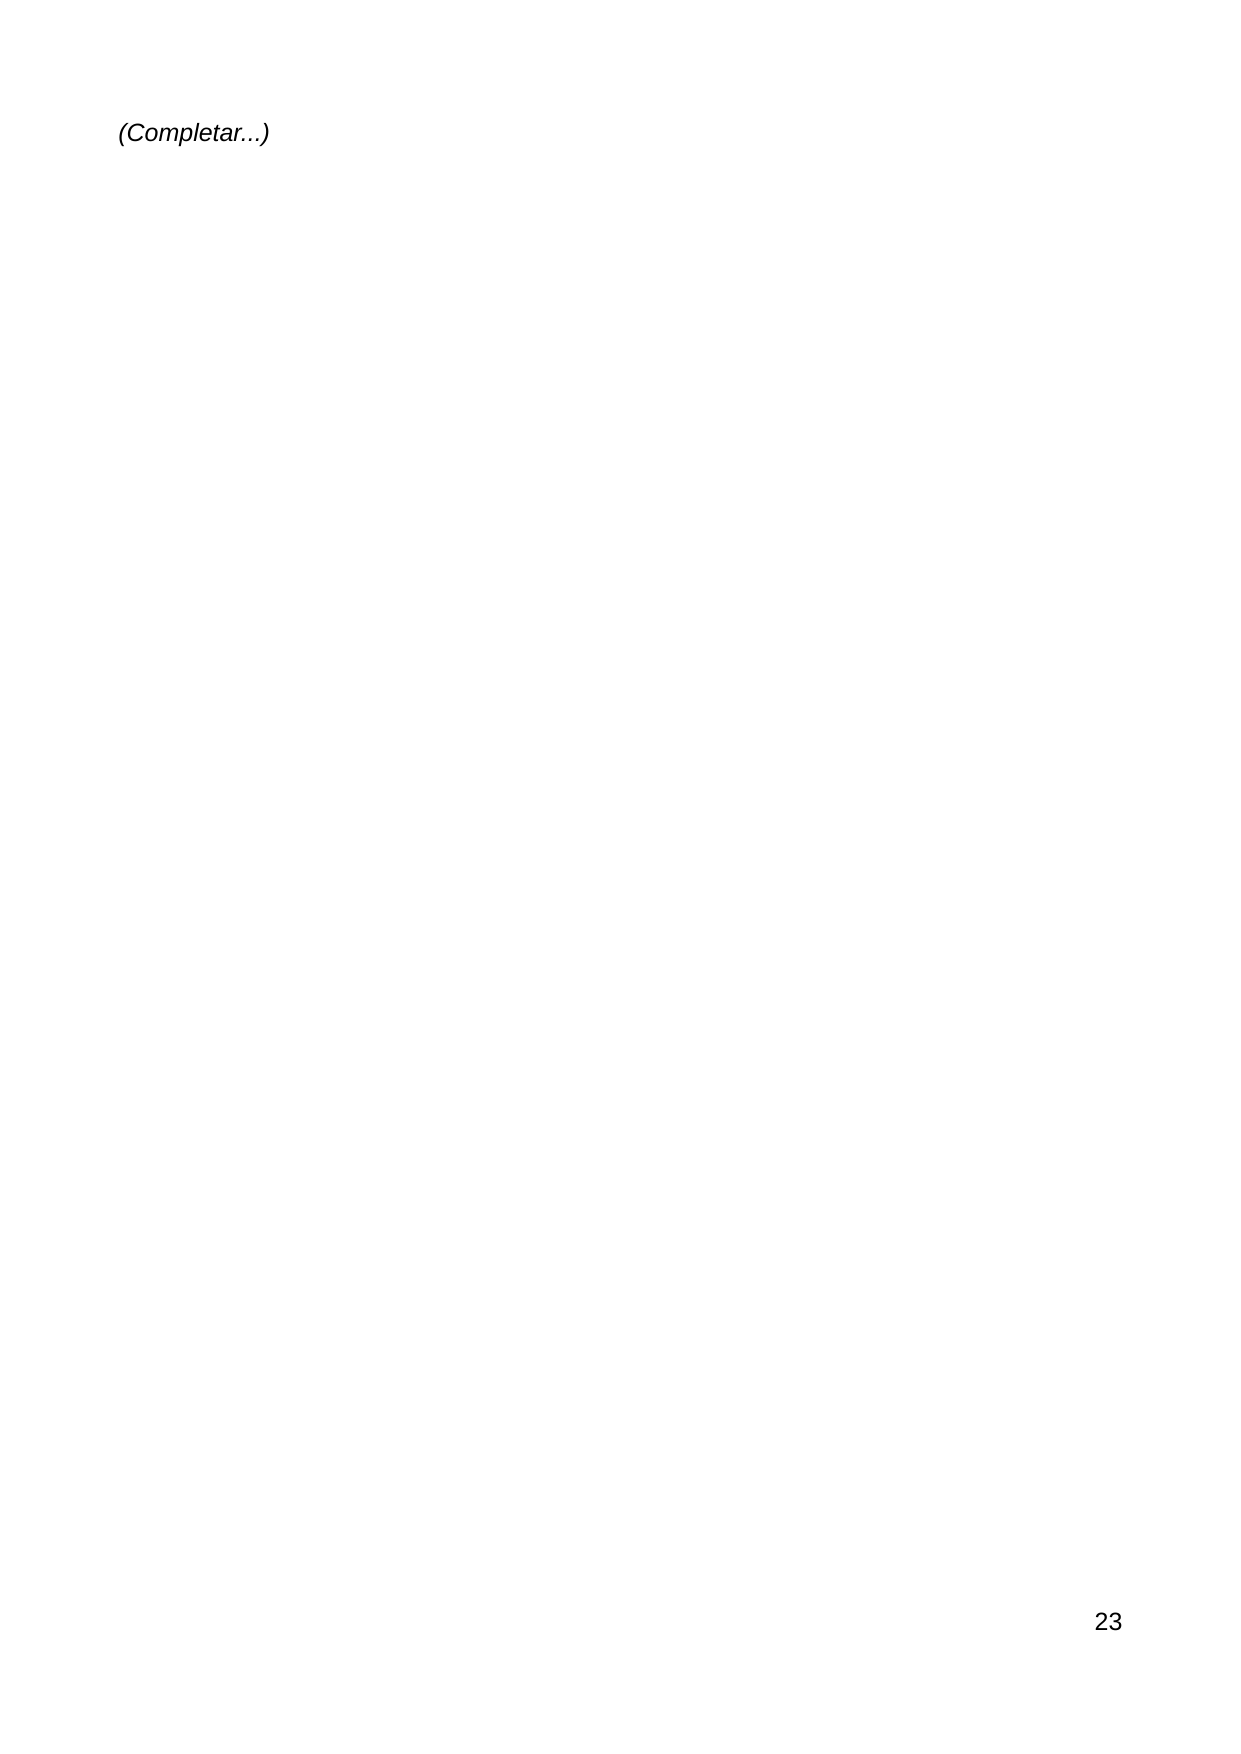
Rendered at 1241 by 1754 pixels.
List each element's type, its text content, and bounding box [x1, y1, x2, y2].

text (Completar...) [118, 118, 1122, 147]
